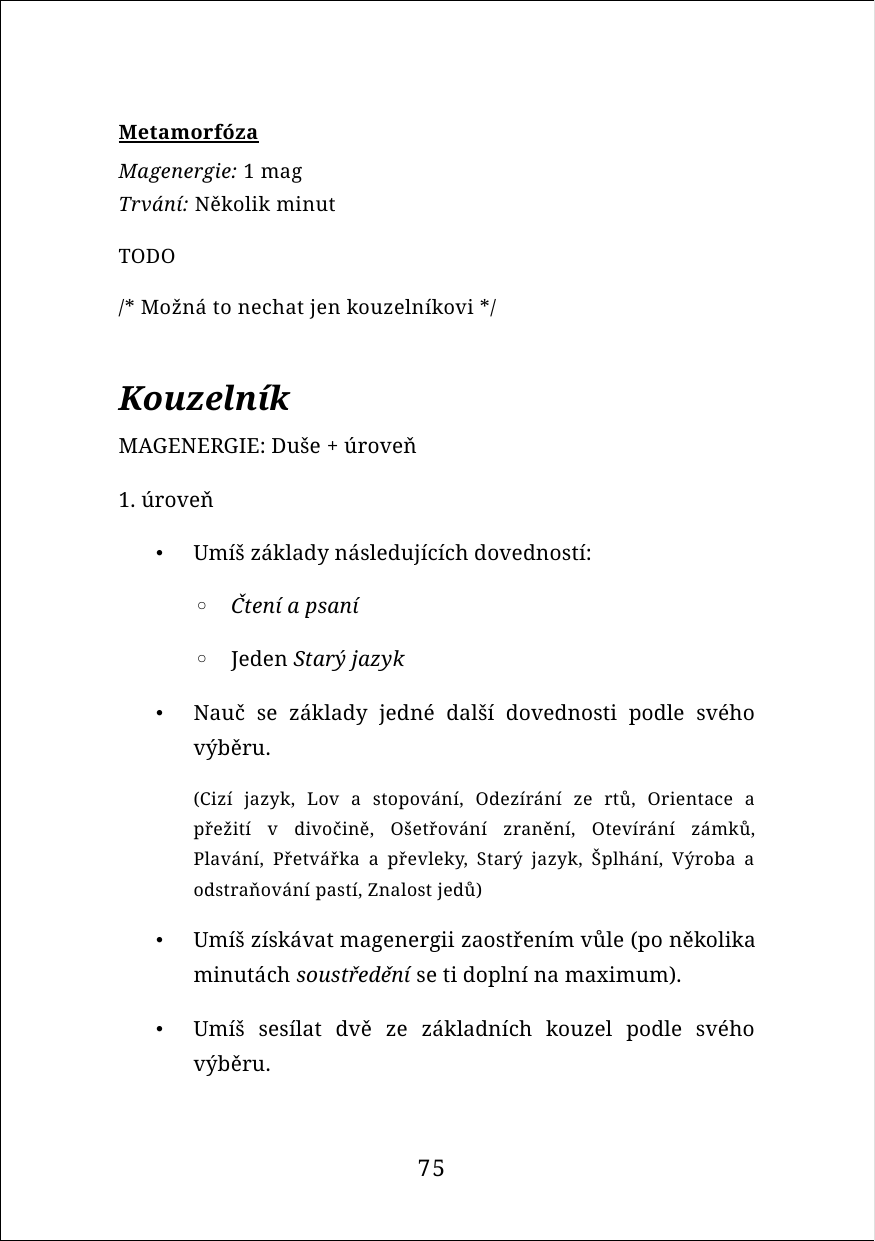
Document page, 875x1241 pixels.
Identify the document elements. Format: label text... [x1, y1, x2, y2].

list Nauč se základy jedné další dovednosti podle svého výběru. [156, 698, 756, 762]
subtitle Kouzelník [118, 374, 756, 420]
subtitle Metamorfóza [118, 118, 756, 145]
list (Cizí jazyk, Lov a stopování, Odezírání ze rtů, Orientace a přežití v divočině, Ošetřování zranění, Otevírání zámků, Plavání, Přetvářka a převleky, Starý jazyk, Šplhání, Výroba a odstraňování pastí, Znalost jedů) [156, 786, 756, 901]
text TODO [118, 242, 756, 269]
list Umíš základy následujících dovedností: [156, 538, 756, 566]
text MAGENERGIE: Duše + úroveň [118, 431, 756, 460]
list Umíš získávat magenergii zaostřením vůle (po několika minutách soustředění se ti doplní na maximum). [156, 925, 756, 989]
list Čtení a psaní [193, 591, 756, 619]
list Umíš sesílat dvě ze základních kouzel podle svého výběru. [156, 1014, 756, 1078]
text Magenergie: 1 mag Trvání: Několik minut [118, 157, 756, 218]
list Jeden Starý jazyk [193, 644, 756, 673]
text 1. úroveň [118, 485, 756, 513]
text /* Možná to nechat jen kouzelníkovi */ [118, 293, 756, 320]
